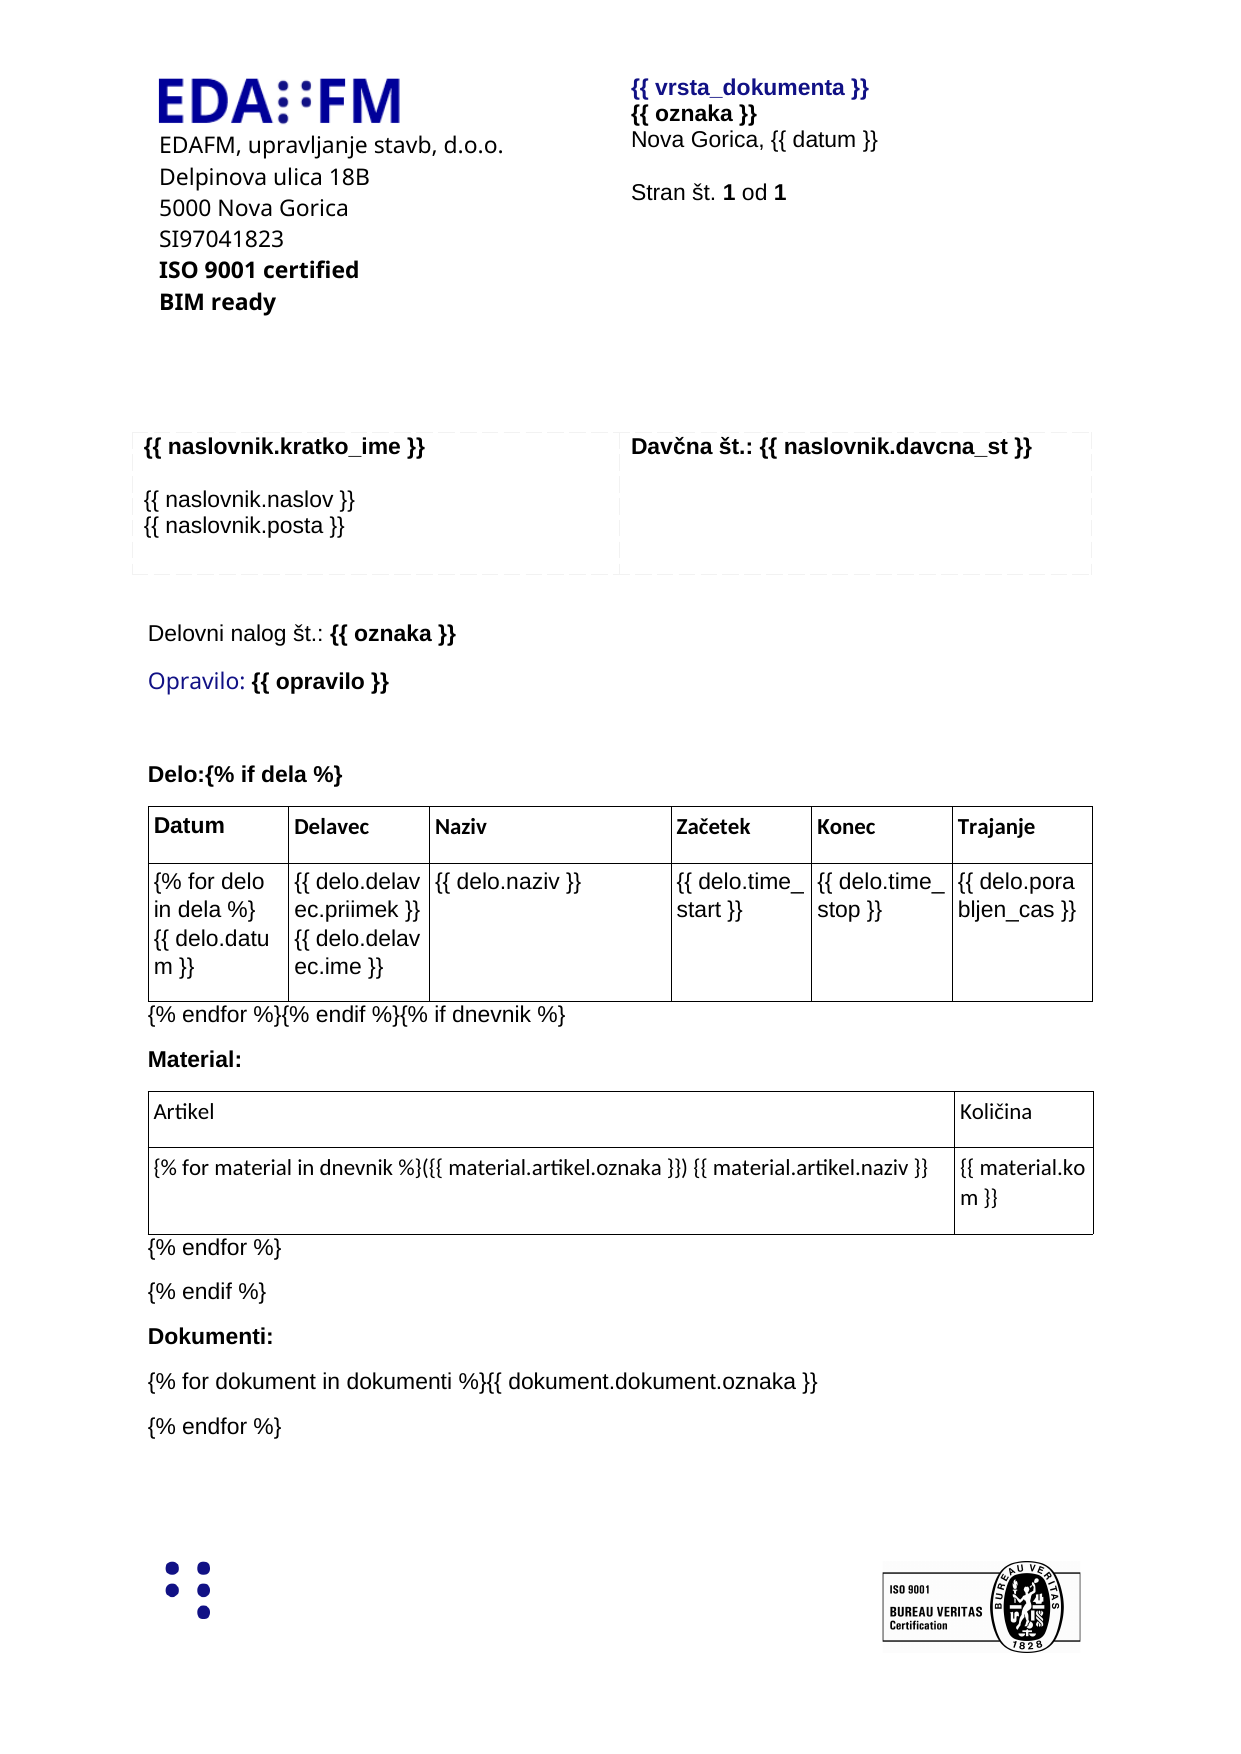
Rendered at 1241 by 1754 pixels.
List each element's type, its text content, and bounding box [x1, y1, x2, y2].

table_cell {{ delo.naziv }} [430, 864, 671, 1001]
table_header Davčna št.: {{ naslovnik.davcna_st }} [620, 432, 1092, 574]
table_header Datum [149, 807, 288, 862]
table_header Začetek [672, 807, 811, 862]
table_cell {{ delo.time_start }} [672, 864, 811, 1001]
text Delo:{% if dela %} [148, 761, 1093, 788]
table_header Količina [955, 1092, 1093, 1147]
text {% endfor %} [148, 1413, 1093, 1439]
text Opravilo: {{ opravilo }} [148, 665, 1093, 696]
table_header Artikel [149, 1092, 954, 1147]
text Delovni nalog št.: {{ oznaka }} [148, 620, 1093, 646]
table_cell {{ delo.time_stop }} [812, 864, 952, 1001]
picture [158, 73, 402, 130]
text {% endfor %}{% endif %}{% if dnevnik %} [148, 1002, 1093, 1028]
table_header Konec [812, 807, 952, 862]
table_cell {% for delo in dela %}{{ delo.datum }} [149, 864, 288, 1001]
picture [882, 1561, 1081, 1653]
text {% endif %} [148, 1278, 1093, 1305]
table_cell {% for material in dnevnik %}({{ material.artikel.oznaka }}) {{ material.artikel.naziv }} [149, 1148, 954, 1233]
table_header Delavec [289, 807, 429, 862]
text Dokumenti: [148, 1323, 1093, 1349]
text Material: [148, 1046, 1093, 1073]
table_header Naziv [430, 807, 671, 862]
table_header Trajanje [953, 807, 1092, 862]
table_cell {{ delo.porabljen_cas }} [953, 864, 1092, 1001]
table_cell {{ delo.delavec.priimek }} {{ delo.delavec.ime }} [289, 864, 429, 1001]
table_header {{ naslovnik.kratko_ime }} {{ naslovnik.naslov }} {{ naslovnik.posta }} [132, 432, 619, 574]
text {% for dokument in dokumenti %}{{ dokument.dokument.oznaka }} [148, 1368, 1093, 1394]
picture [158, 1561, 215, 1619]
text {% endfor %} [148, 1235, 1093, 1260]
table_cell {{ material.kom }} [955, 1148, 1093, 1233]
